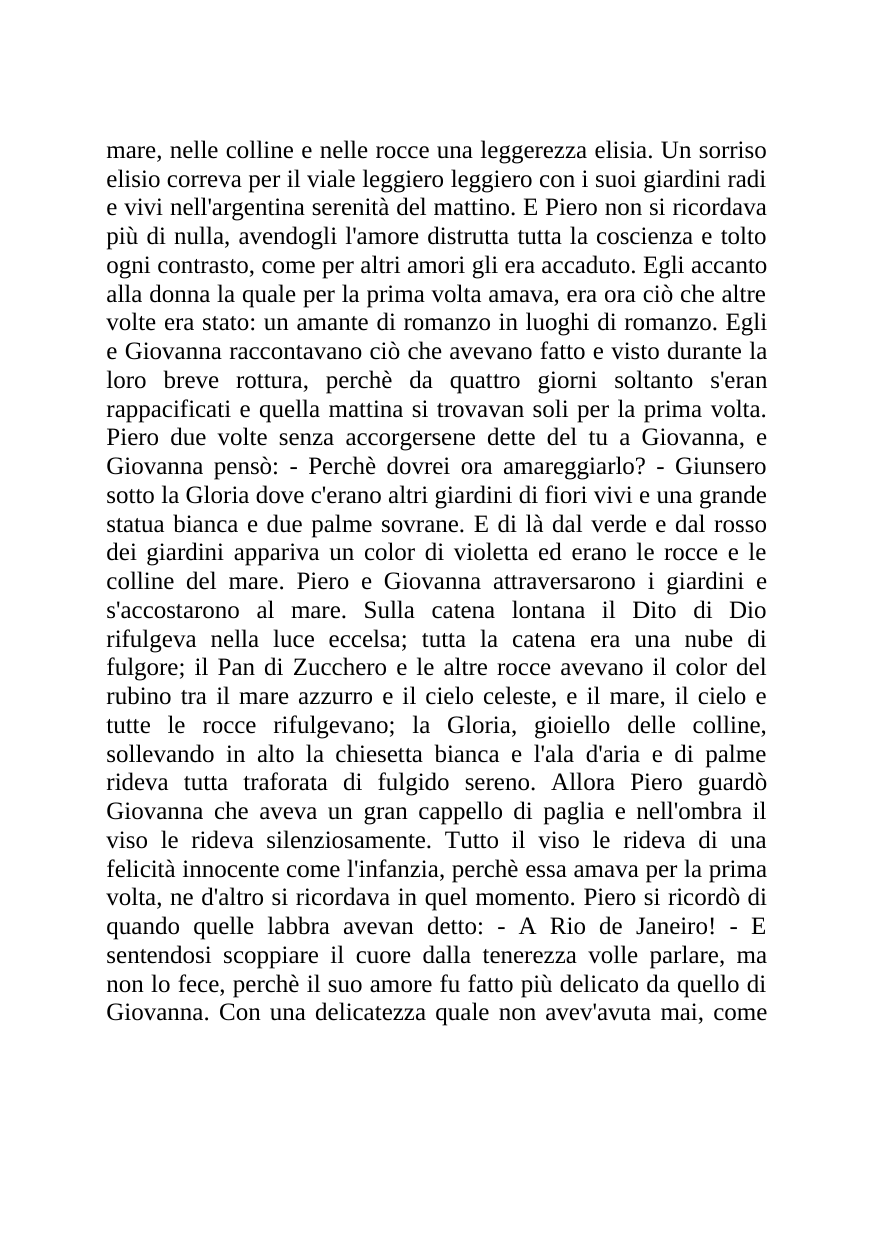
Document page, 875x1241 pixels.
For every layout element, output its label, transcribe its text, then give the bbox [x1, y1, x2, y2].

text mare, nelle colline e nelle rocce una leggerezza elisia. Un sorriso elisio correva per il viale leggiero leggiero con i suoi giardini radi e vivi nell'argentina serenità del mattino. E Piero non si ricordava più di nulla, avendogli l'amore distrutta tutta la coscienza e tolto ogni contrasto, come per altri amori gli era accaduto. Egli accanto alla donna la quale per la prima volta amava, era ora ciò che altre volte era stato: un amante di romanzo in luoghi di romanzo. Egli e Giovanna raccontavano ciò che avevano fatto e visto durante la loro breve rottura, perchè da quattro giorni soltanto s'eran rappacificati e quella mattina si trovavan soli per la prima volta. Piero due volte senza accorgersene dette del tu a Giovanna, e Giovanna pensò: - Perchè dovrei ora amareggiarlo? - Giunsero sotto la Gloria dove c'erano altri giardini di fiori vivi e una grande statua bianca e due palme sovrane. E di là dal verde e dal rosso dei giardini appariva un color di violetta ed erano le rocce e le colline del mare. Piero e Giovanna attraversarono i giardini e s'accostarono al mare. Sulla catena lontana il Dito di Dio rifulgeva nella luce eccelsa; tutta la catena era una nube di fulgore; il Pan di Zucchero e le altre rocce avevano il color del rubino tra il mare azzurro e il cielo celeste, e il mare, il cielo e tutte le rocce rifulgevano; la Gloria, gioiello delle colline, sollevando in alto la chiesetta bianca e l'ala d'aria e di palme rideva tutta traforata di fulgido sereno. Allora Piero guardò Giovanna che aveva un gran cappello di paglia e nell'ombra il viso le rideva silenziosamente. Tutto il viso le rideva di una felicità innocente come l'infanzia, perchè essa amava per la prima volta, ne d'altro si ricordava in quel momento. Piero si ricordò di quando quelle labbra avevan detto: - A Rio de Janeiro! - E sentendosi scoppiare il cuore dalla tenerezza volle parlare, ma non lo fece, perchè il suo amore fu fatto più delicato da quello di Giovanna. Con una delicatezza quale non avev'avuta mai, come [106, 135, 768, 1026]
